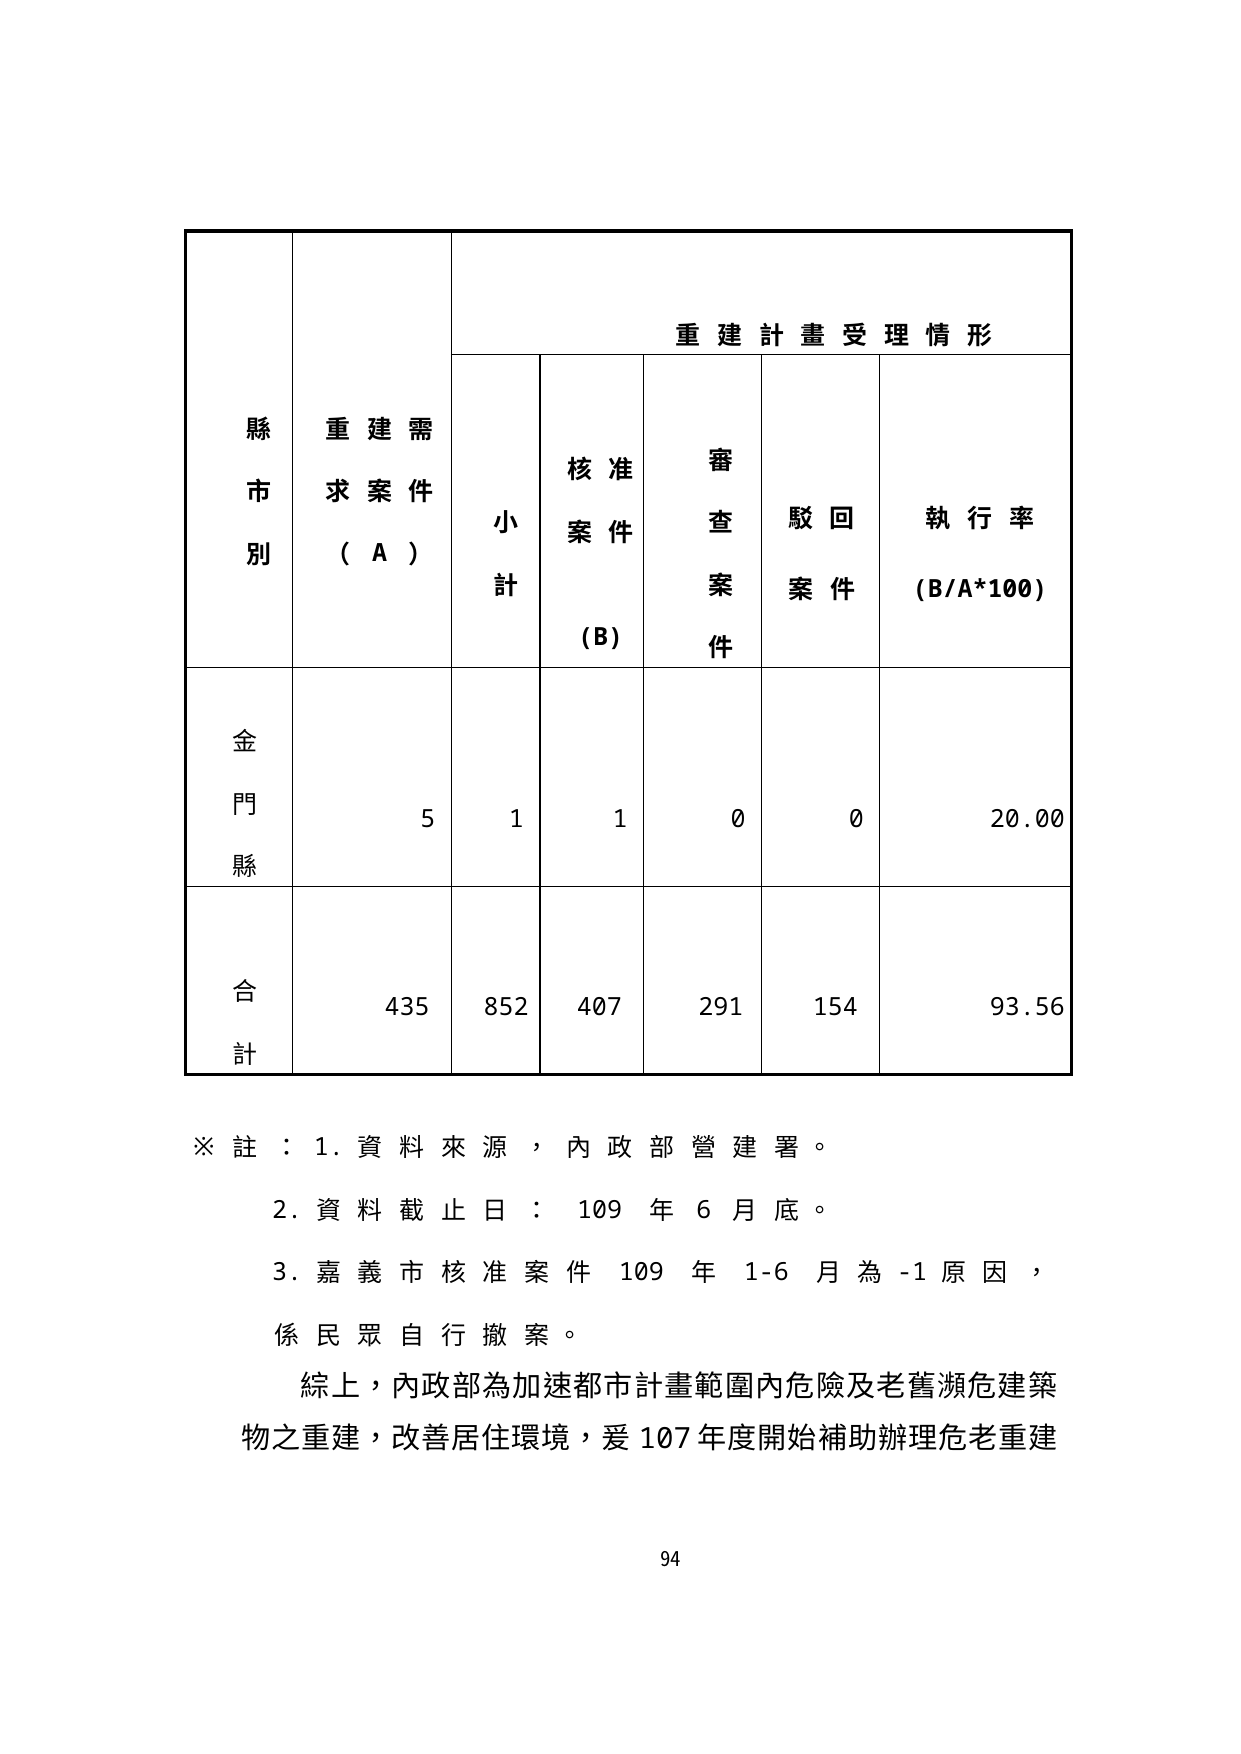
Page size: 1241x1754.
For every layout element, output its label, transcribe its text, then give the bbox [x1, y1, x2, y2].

table_cell 0 [762, 668, 879, 886]
table_cell 154 [762, 887, 879, 1073]
table_header 縣市別 [187, 233, 292, 667]
text 3.嘉義市核准案件109年1-6月為-1原因，係民眾自行撤案。 [256, 1229, 1058, 1354]
table_cell 20.00 [880, 668, 1070, 886]
text 綜上，內政部為加速都市計畫範圍內危險及老舊瀕危建築物之重建，改善居住環境，爰107年度開始補助辦理危老重建 [242, 1354, 1058, 1458]
table_header 重建計畫受理情形 [452, 233, 1070, 354]
table_header 重建需求案件（A） [293, 233, 451, 667]
table_cell 407 [541, 887, 643, 1073]
table_cell 1 [541, 668, 643, 886]
table_cell 1 [452, 668, 539, 886]
table_cell 金門縣 [187, 668, 292, 886]
text ※註：1.資料來源，內政部營建署。 [183, 1104, 1058, 1167]
table_cell 審查 案件 [644, 355, 761, 667]
table_cell 駁回 案件 [762, 355, 879, 667]
table_cell 852 [452, 887, 539, 1073]
text 2.資料截止日：109年6月底。 [256, 1167, 1058, 1229]
table_cell 435 [293, 887, 451, 1073]
table_cell 執行率 (B/A*100) [880, 355, 1070, 667]
table_cell 小計 [452, 355, 539, 667]
table_cell 93.56 [880, 887, 1070, 1073]
table_cell 0 [644, 668, 761, 886]
table_cell 合計 [187, 887, 292, 1073]
table_cell 291 [644, 887, 761, 1073]
table_cell 5 [293, 668, 451, 886]
table_cell 核准案件 (B) [541, 355, 643, 667]
